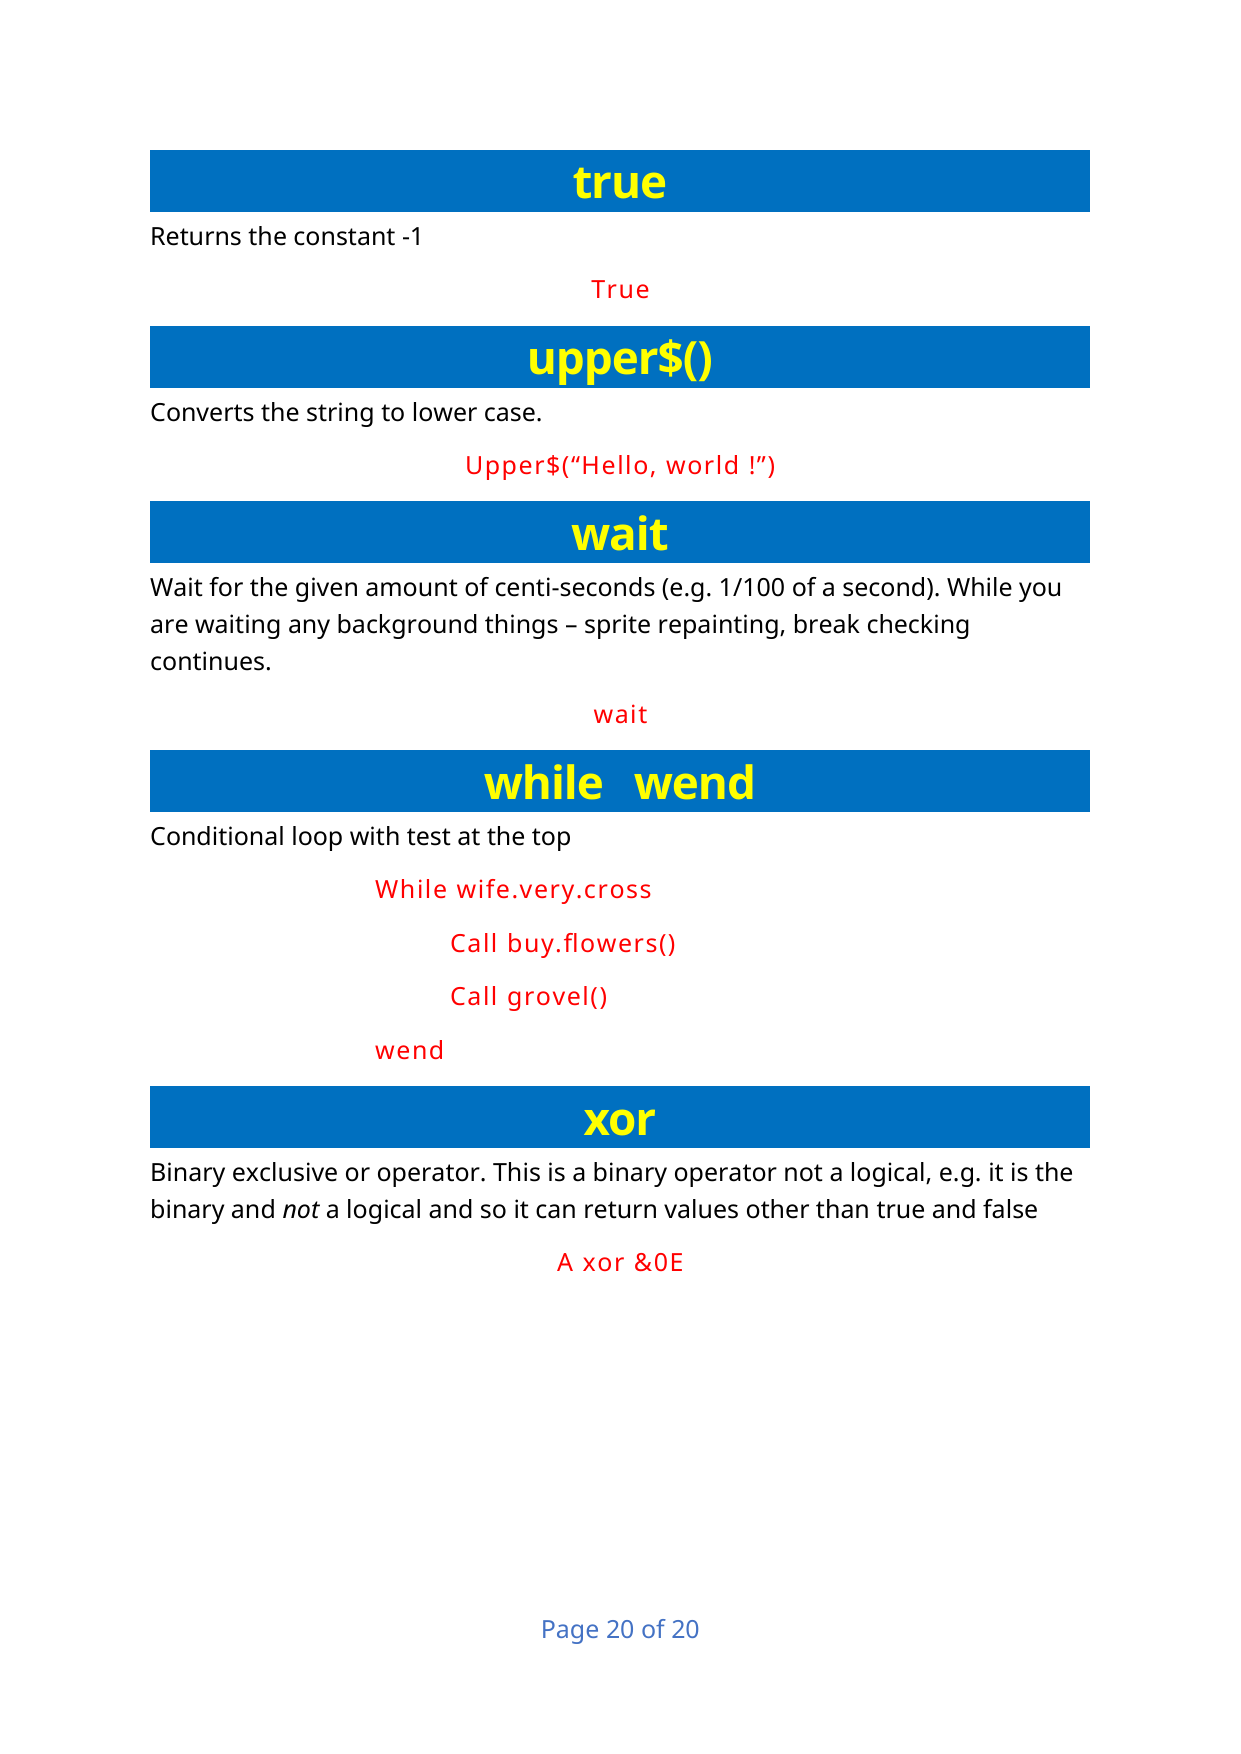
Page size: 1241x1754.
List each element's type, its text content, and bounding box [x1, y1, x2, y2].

title while wend [150, 750, 1090, 812]
title wait [150, 501, 1090, 563]
subtitle Upper$(“Hello, world !”) [150, 448, 1090, 482]
title true [150, 150, 1090, 212]
text Conditional loop with test at the top [150, 819, 1090, 853]
subtitle wait [150, 697, 1090, 731]
subtitle A xor &0E [150, 1245, 1090, 1279]
text Wait for the given amount of centi-seconds (e.g. 1/100 of a second). While you are waiting any background things – sprite repainting, break checking continues. [150, 570, 1090, 677]
subtitle Call grovel() [450, 979, 1090, 1013]
subtitle While wife.very.cross [375, 872, 1090, 906]
text Converts the string to lower case. [150, 394, 1090, 428]
subtitle wend [375, 1032, 1090, 1067]
title upper$() [150, 326, 1090, 388]
text Binary exclusive or operator. This is a binary operator not a logical, e.g. it is the binary and not a logical and so it can return values other than true and false [150, 1154, 1090, 1225]
text Returns the constant -1 [150, 219, 1090, 253]
subtitle True [150, 272, 1090, 306]
title xor [150, 1086, 1090, 1148]
subtitle Call buy.flowers() [450, 926, 1090, 960]
